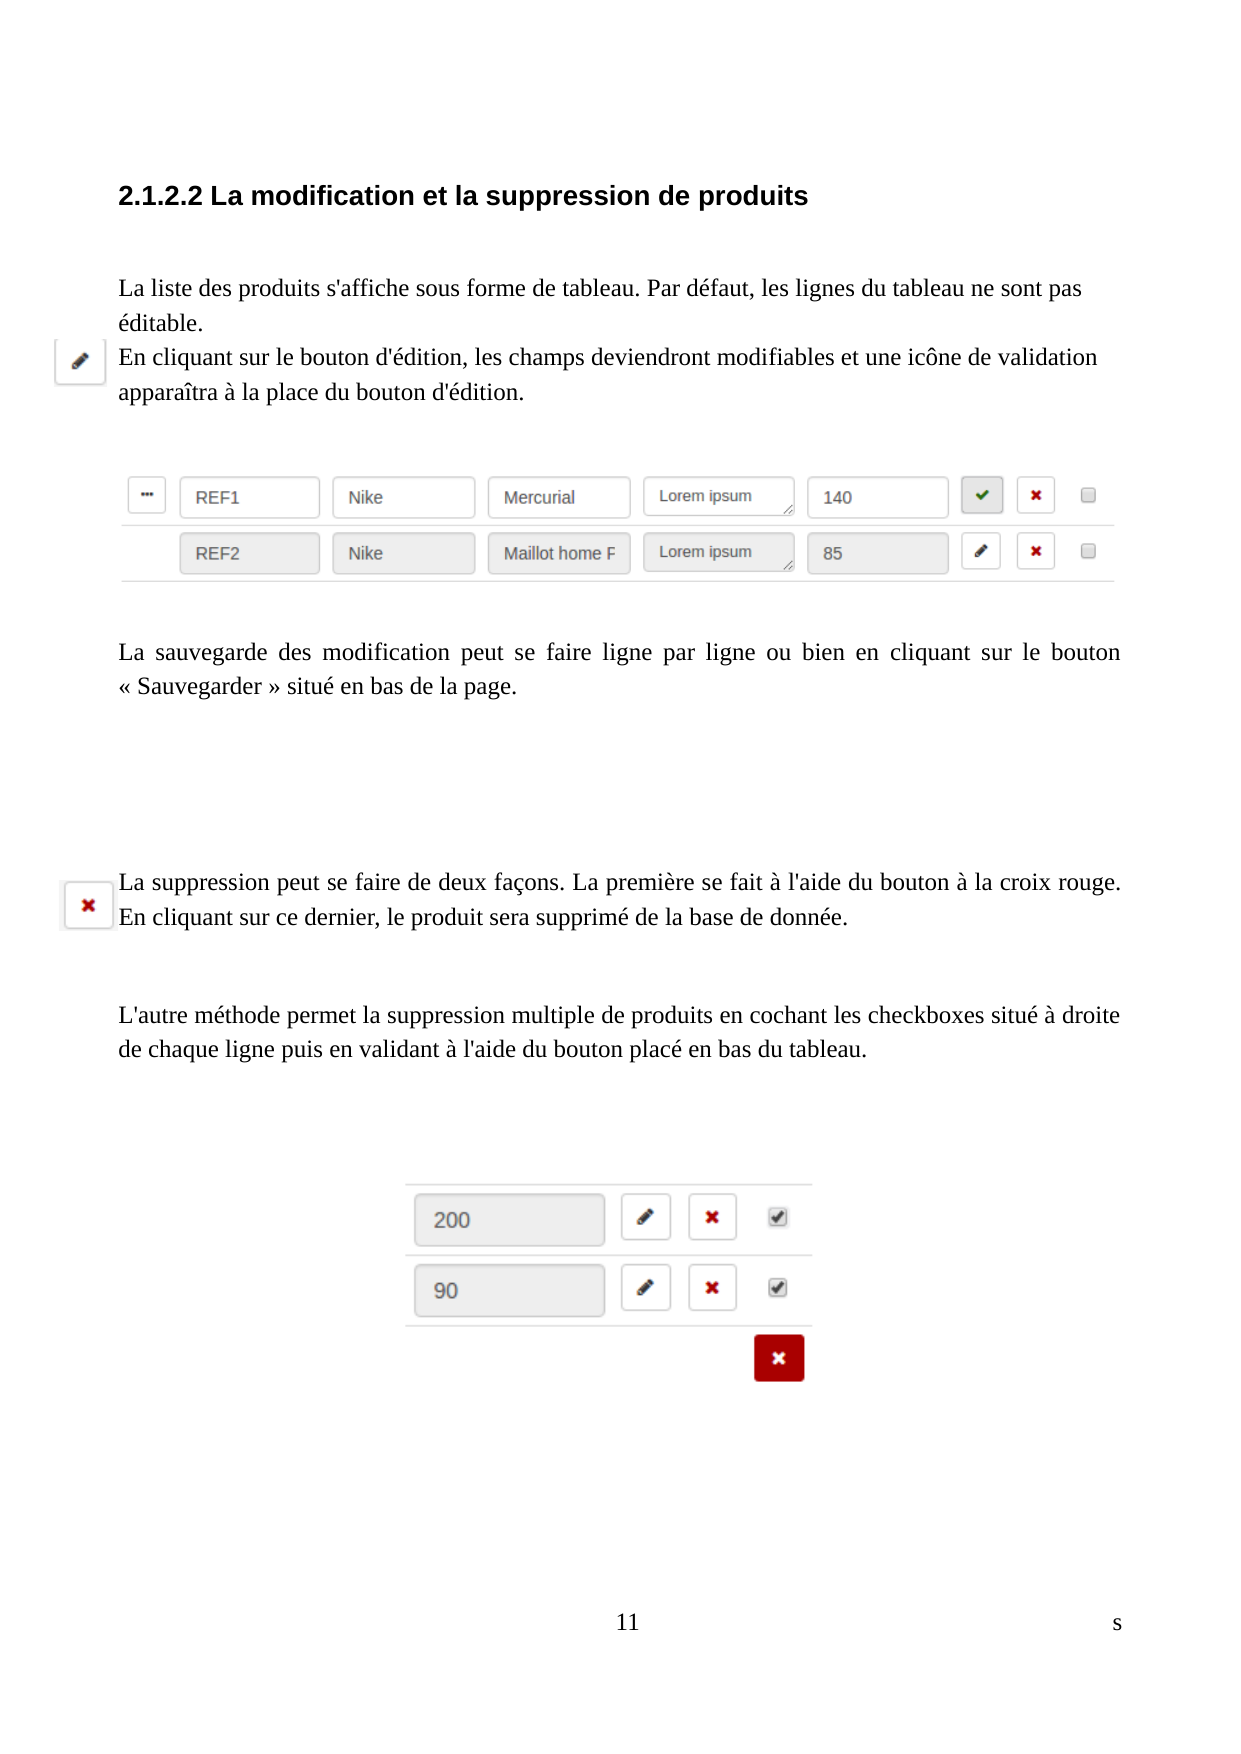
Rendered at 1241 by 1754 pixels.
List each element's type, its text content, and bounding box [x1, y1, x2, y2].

picture [405, 1181, 835, 1396]
picture [58, 880, 119, 931]
text La liste des produits s'affiche sous forme de tableau. Par défaut, les lignes du tableau ne sont pas éditable. En cliquant sur le bouton d'édition, les champs deviendront modifiables et une icône de validation apparaîtra à la place du bouton d'édition. [118, 273, 1122, 405]
picture [118, 474, 1123, 582]
picture [53, 339, 108, 387]
text La suppression peut se faire de deux façons. La première se fait à l'aide du bouton à la croix rouge. En cliquant sur ce dernier, le produit sera supprimé de la base de donnée. [118, 867, 1122, 931]
subtitle 2.1.2.2 La modification et la suppression de produits [118, 180, 1122, 212]
text L'autre méthode permet la suppression multiple de produits en cochant les checkboxes situé à droite de chaque ligne puis en validant à l'aide du bouton placé en bas du tableau. [118, 1000, 1122, 1063]
text La sauvegarde des modification peut se faire ligne par ligne ou bien en cliquant sur le bouton « Sauvegarder » situé en bas de la page. [118, 637, 1122, 700]
